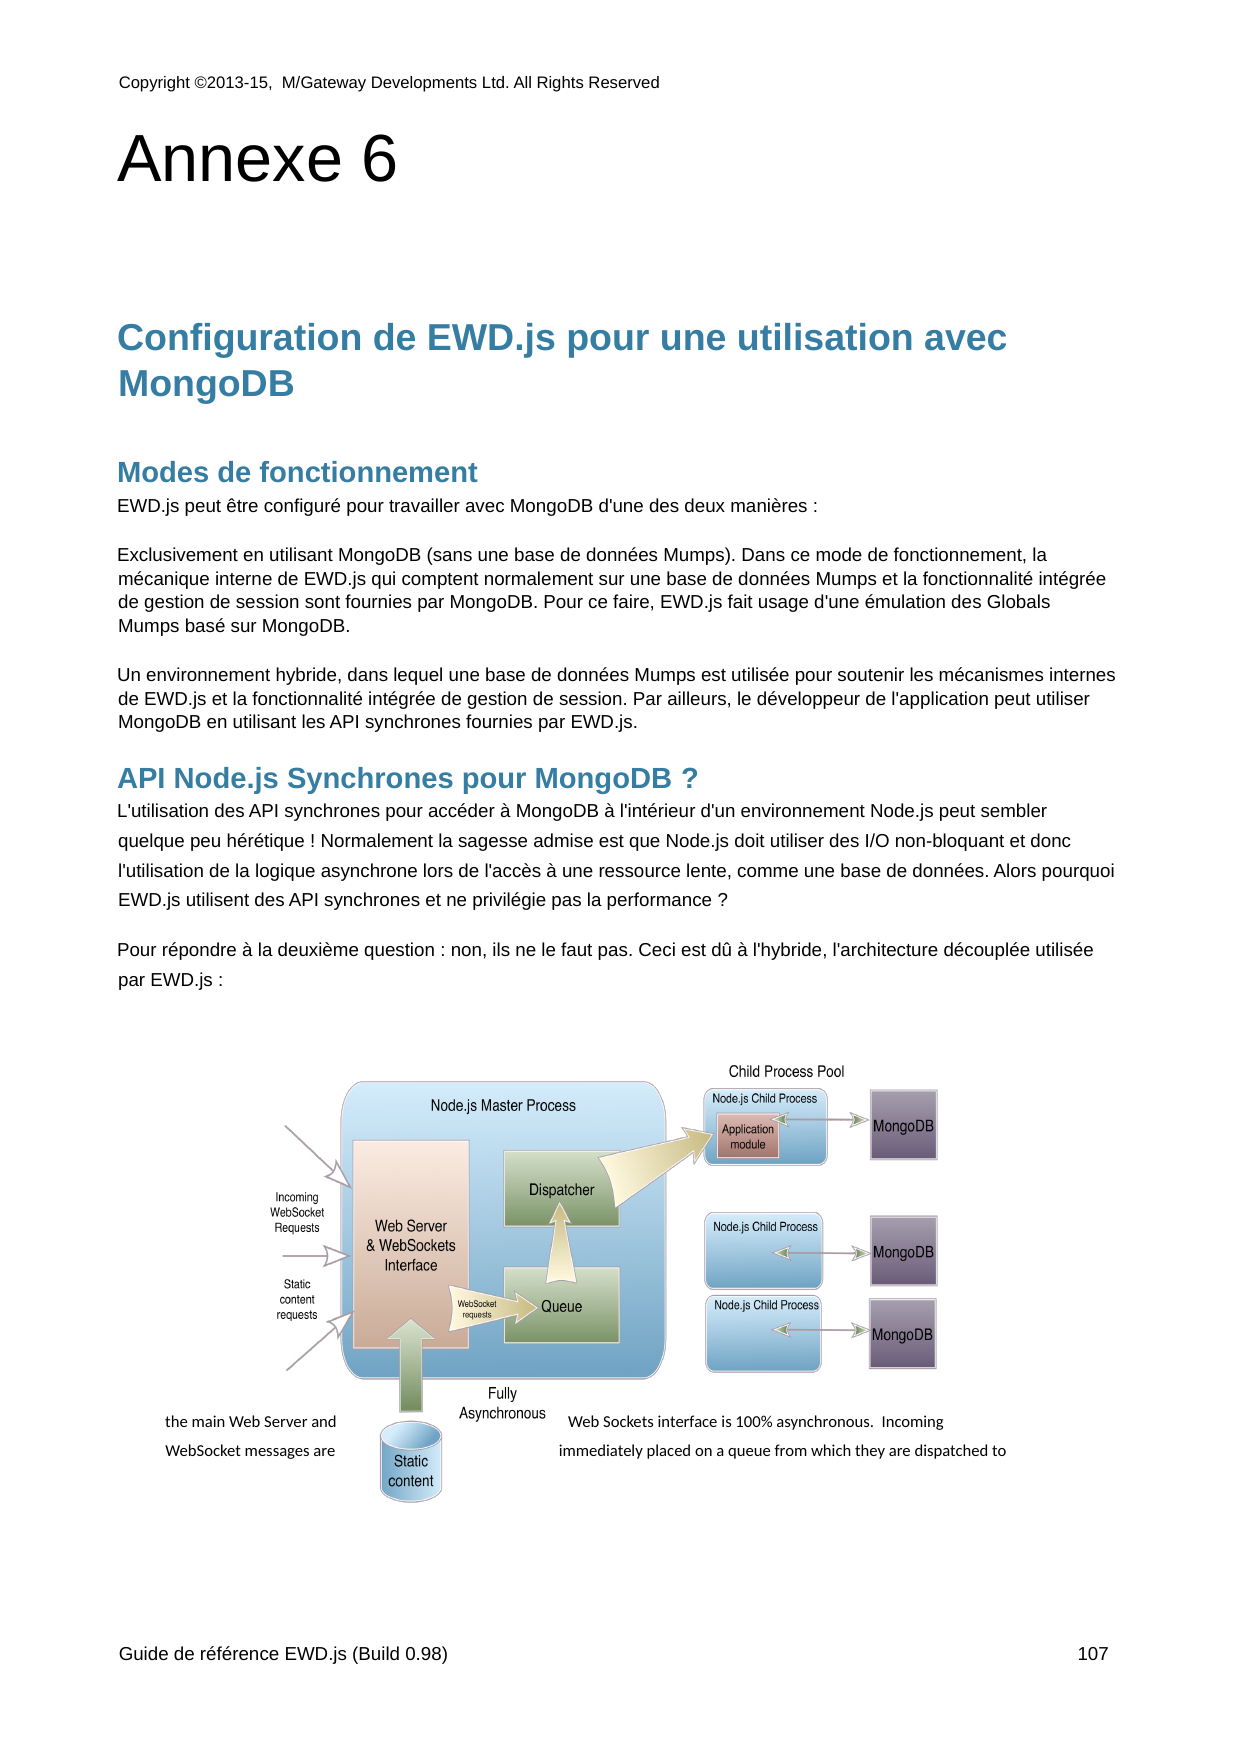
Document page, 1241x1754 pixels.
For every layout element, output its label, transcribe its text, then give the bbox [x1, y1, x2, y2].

text EWD.js peut être configuré pour travailler avec MongoDB d'une des deux manières : [117, 494, 1116, 516]
subtitle Modes de fonctionnement [117, 455, 1120, 489]
text Pour répondre à la deuxième question : non, ils ne le faut pas. Ceci est dû à l'hybride, l'architecture découplée utilisée par EWD.js : [117, 939, 1116, 990]
text Exclusivement en utilisant MongoDB (sans une base de données Mumps). Dans ce mode de fonctionnement, la mécanique interne de EWD.js qui comptent normalement sur une base de données Mumps et la fonctionnalité intégrée de gestion de session sont fournies par MongoDB. Pour ce faire, EWD.js fait usage d'une émulation des Globals Mumps basé sur MongoDB. [117, 544, 1116, 636]
subtitle API Node.js Synchrones pour MongoDB ? [117, 761, 1120, 794]
text L'utilisation des API synchrones pour accéder à MongoDB à l'intérieur d'un environnement Node.js peut sembler quelque peu hérétique ! Normalement la sagesse admise est que Node.js doit utiliser des I/O non-bloquant et donc l'utilisation de la logique asynchrone lors de l'accès à une ressource lente, comme une base de données. Alors pourquoi EWD.js utilisent des API synchrones et ne privilégie pas la performance ? [117, 800, 1116, 911]
subtitle Configuration de EWD.js pour une utilisation avec MongoDB [117, 315, 1120, 404]
subtitle Annexe 6 [117, 119, 1120, 196]
picture [239, 1050, 945, 1513]
text Un environnement hybride, dans lequel une base de données Mumps est utilisée pour soutenir les mécanismes internes de EWD.js et la fonctionnalité intégrée de gestion de session. Par ailleurs, le développeur de l'application peut utiliser MongoDB en utilisant les API synchrones fournies par EWD.js. [117, 664, 1116, 733]
